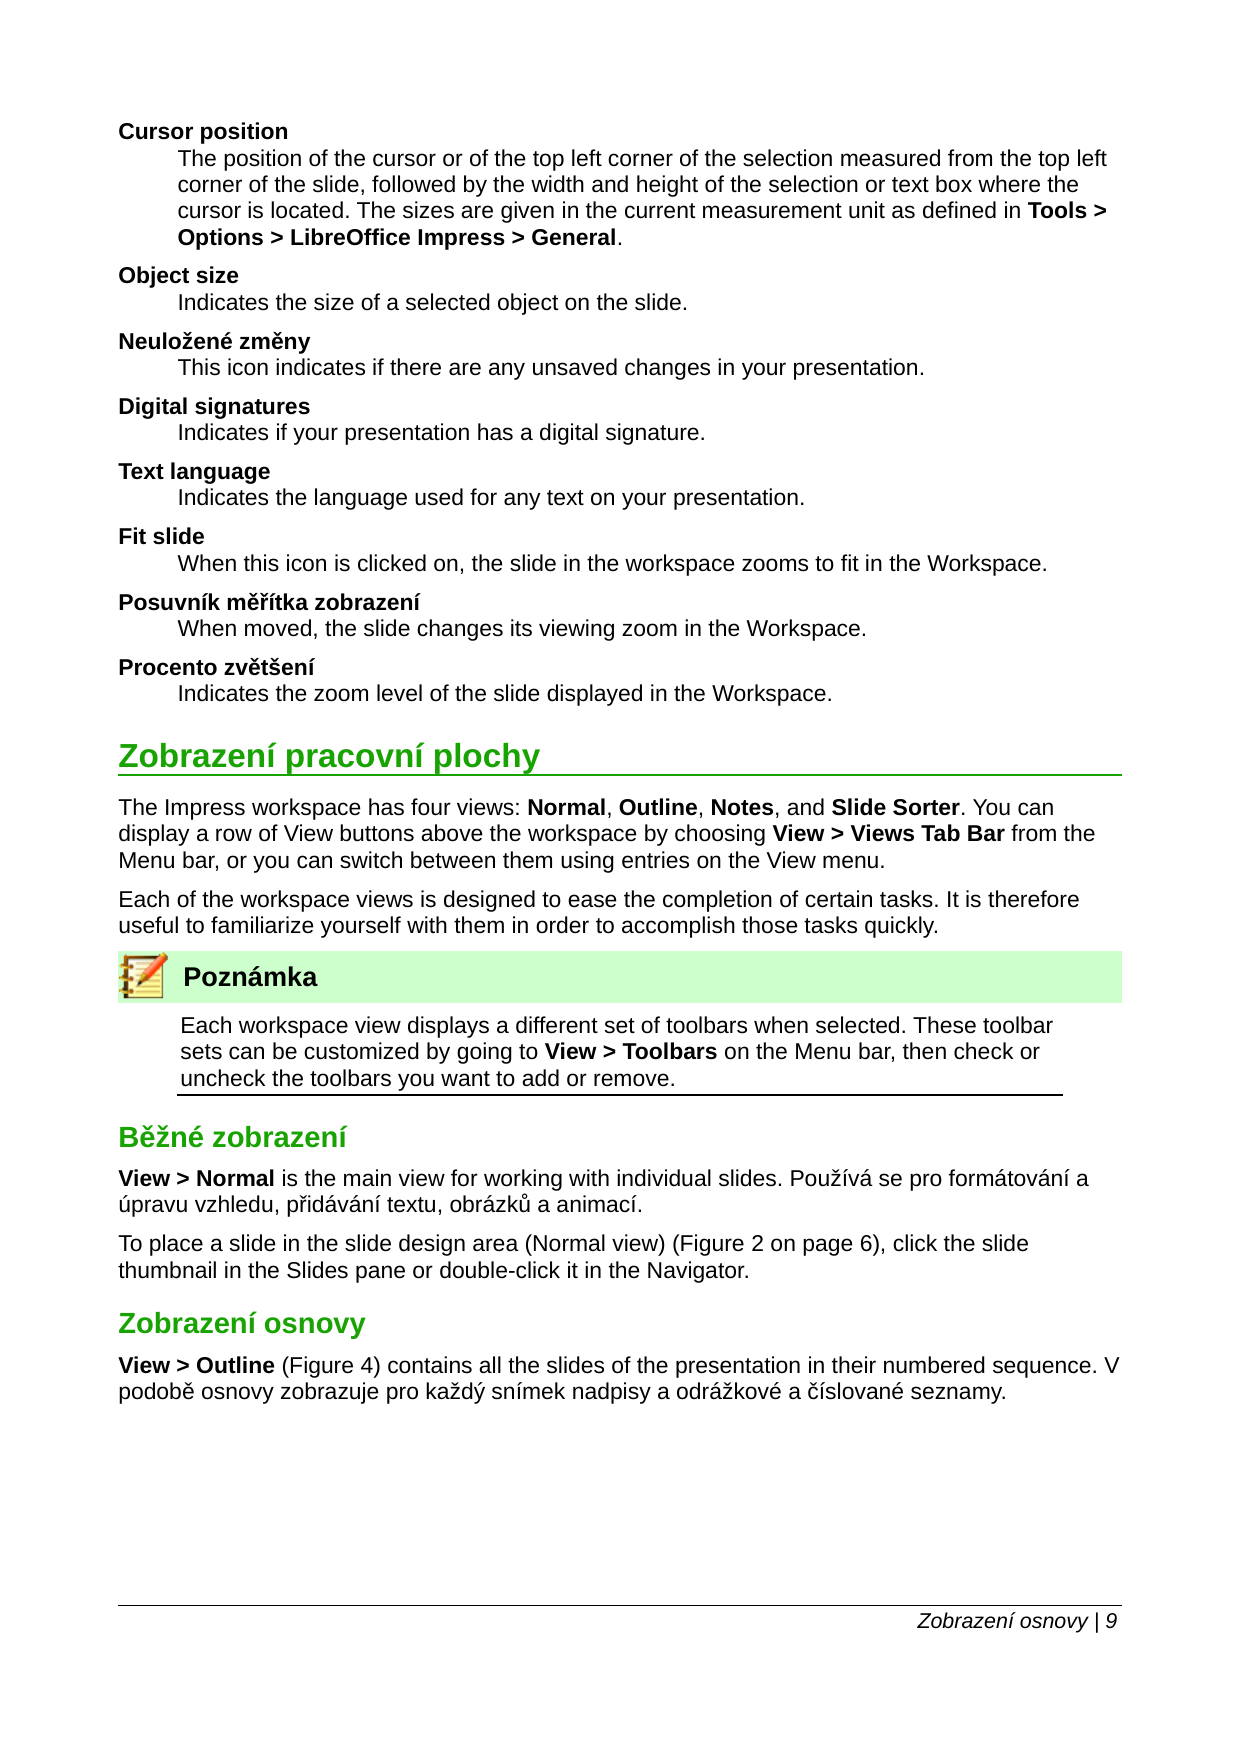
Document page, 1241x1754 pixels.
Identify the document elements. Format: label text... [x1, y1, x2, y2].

text View > Outline (Figure 4) contains all the slides of the presentation in their numbered sequence. V podobě osnovy zobrazuje pro každý snímek nadpisy a odrážkové a číslované seznamy. [118, 1352, 1122, 1404]
text Neuložené změny [118, 328, 1122, 354]
text To place a slide in the slide design area (Normal view) (Figure 2 on page 6), click the slide thumbnail in the Slides pane or double-click it in the Navigator. [118, 1230, 1122, 1283]
subtitle Poznámka [118, 951, 1122, 1003]
subtitle Zobrazení pracovní plochy [118, 736, 1122, 774]
text Indicates the size of a selected object on the slide. [177, 289, 1122, 315]
text When moved, the slide changes its viewing zoom in the Workspace. [177, 615, 1122, 641]
text View > Normal is the main view for working with individual slides. Používá se pro formátování a úpravu vzhledu, přidávání textu, obrázků a animací. [118, 1165, 1122, 1218]
text Procento zvětšení [118, 654, 1122, 680]
picture [119, 951, 170, 1002]
text Object size [118, 262, 1122, 289]
text Indicates the language used for any text on your presentation. [177, 484, 1122, 511]
text Digital signatures [118, 393, 1122, 419]
text Posuvník měřítka zobrazení [118, 588, 1122, 615]
text The Impress workspace has four views: Normal, Outline, Notes, and Slide Sorter. You can display a row of View buttons above the workspace by choosing View > Views Tab Bar from the Menu bar, or you can switch between them using entries on the View menu. [118, 794, 1122, 873]
text Text language [118, 458, 1122, 484]
subtitle Běžné zobrazení [118, 1120, 1122, 1153]
text Each of the workspace views is designed to ease the completion of certain tasks. It is therefore useful to familiarize yourself with them in order to accomplish those tasks quickly. [118, 886, 1122, 938]
text Fit slide [118, 523, 1122, 549]
text Indicates the zoom level of the slide displayed in the Workspace. [177, 680, 1122, 706]
subtitle Zobrazení osnovy [118, 1307, 1122, 1340]
text When this icon is clicked on, the slide in the workspace zooms to fit in the Workspace. [177, 549, 1122, 576]
text Indicates if your presentation has a digital signature. [177, 419, 1122, 446]
text Each workspace view displays a different set of toolbars when selected. These toolbar sets can be customized by going to View > Toolbars on the Menu bar, then check or uncheck the toolbars you want to add or remove. [177, 1009, 1063, 1094]
text The position of the cursor or of the top left corner of the selection measured from the top left corner of the slide, followed by the width and height of the selection or text box where the cursor is located. The sizes are given in the current measurement unit as defined in Tools > Options > LibreOffice Impress > General. [177, 144, 1122, 250]
text This icon indicates if there are any unsaved changes in your presentation. [177, 354, 1122, 380]
text Cursor position [118, 118, 1122, 144]
